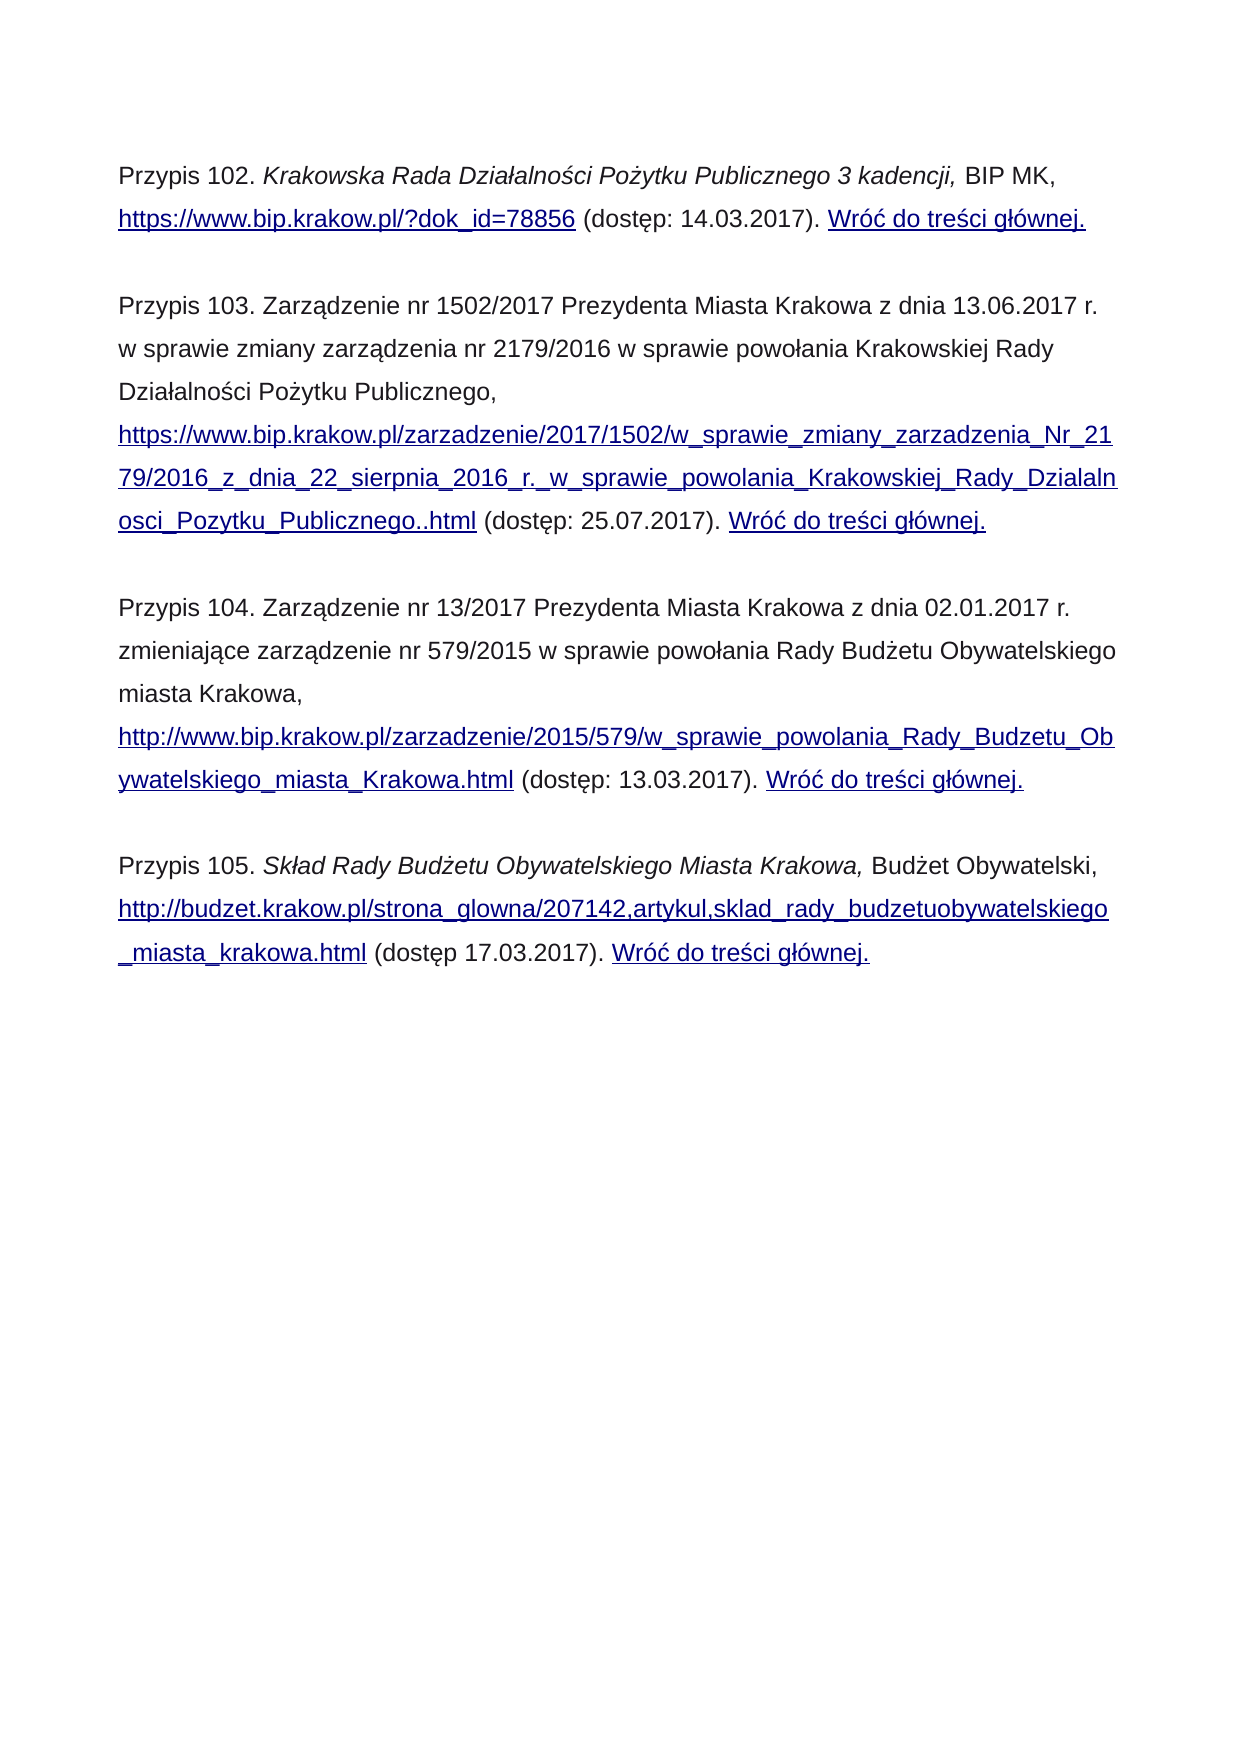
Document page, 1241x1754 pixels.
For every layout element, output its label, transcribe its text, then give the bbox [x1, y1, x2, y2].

text Przypis 103. Zarządzenie nr 1502/2017 Prezydenta Miasta Krakowa z dnia 13.06.2017 r. w sprawie zmiany zarządzenia nr 2179/2016 w sprawie powołania Krakowskiej Rady Działalności Pożytku Publicznego, https://www.bip.krakow.pl/zarzadzenie/2017/1502/w_sprawie_zmiany_zarzadzenia_Nr_2179/2016_z_dnia_22_sierpnia_2016_r._w_sprawie_powolania_Krakowskiej_Rady_Dzialalnosci_Pozytku_Publicznego..html (dostęp: 25.07.2017). Wróć do treści głównej. [118, 291, 1122, 535]
text Przypis 104. Zarządzenie nr 13/2017 Prezydenta Miasta Krakowa z dnia 02.01.2017 r. zmieniające zarządzenie nr 579/2015 w sprawie powołania Rady Budżetu Obywatelskiego miasta Krakowa, http://www.bip.krakow.pl/zarzadzenie/2015/579/w_sprawie_powolania_Rady_Budzetu_Obywatelskiego_miasta_Krakowa.html (dostęp: 13.03.2017). Wróć do treści głównej. [118, 592, 1122, 794]
text Przypis 105. Skład Rady Budżetu Obywatelskiego Miasta Krakowa, Budżet Obywatelski, http://budzet.krakow.pl/strona_glowna/207142,artykul,sklad_rady_budzetuobywatelskiego_miasta_krakowa.html (dostęp 17.03.2017). Wróć do treści głównej. [118, 851, 1122, 966]
text Przypis 102. Krakowska Rada Działalności Pożytku Publicznego 3 kadencji, BIP MK, https://www.bip.krakow.pl/?dok_id=78856 (dostęp: 14.03.2017). Wróć do treści głównej. [118, 161, 1122, 233]
